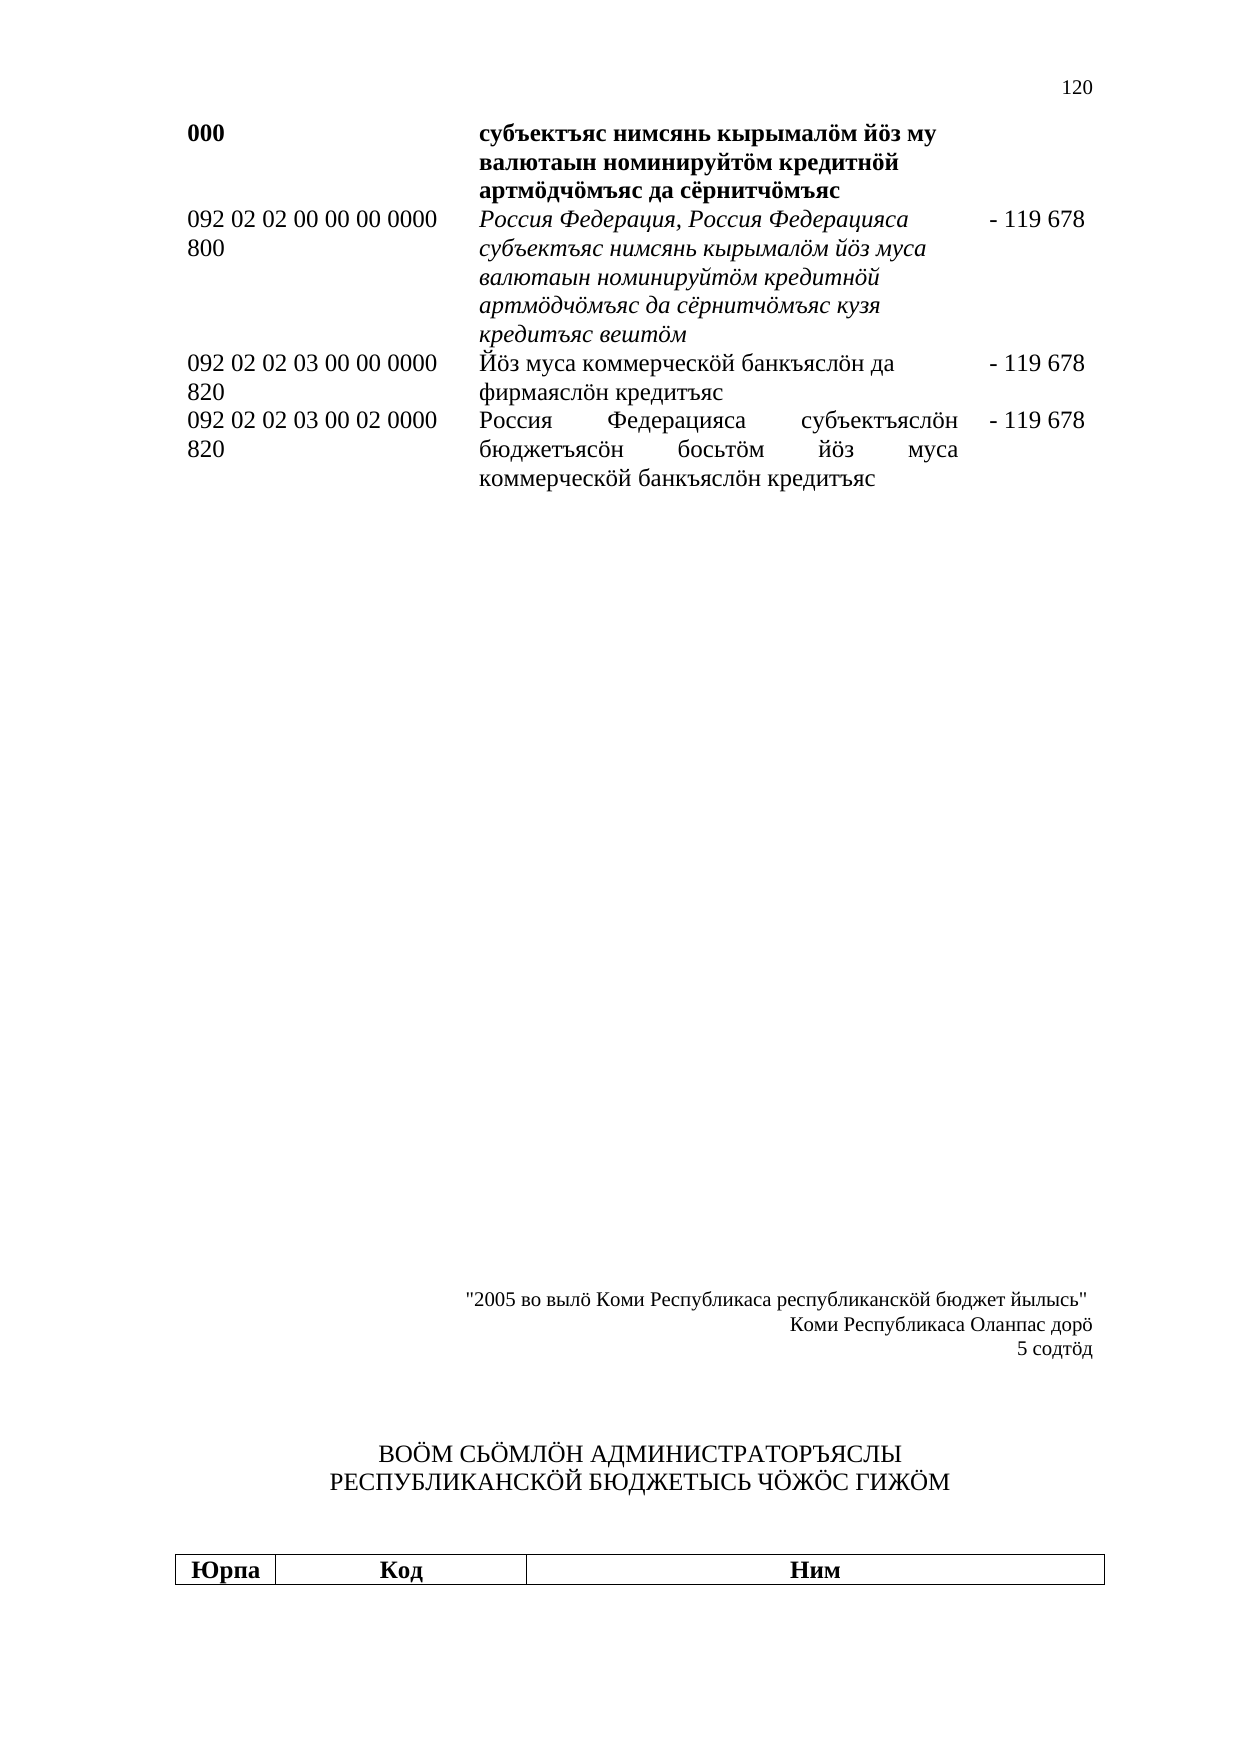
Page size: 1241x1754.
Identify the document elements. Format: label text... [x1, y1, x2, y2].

table_cell 092 02 02 03 00 00 0000 820 [176, 348, 468, 406]
table_cell Россия Федерацияса субъектъяслöн бюджетъясöн босьтöм йöз муса коммерческöй банкъяслöн кредитъяс [468, 406, 969, 492]
table_cell 000 [176, 118, 468, 204]
text РЕСПУБЛИКАНСКÖЙ БЮДЖЕТЫСЬ ЧÖЖÖС ГИЖÖМ [187, 1467, 1093, 1496]
text "2005 во вылö Коми Республикаса республиканскöй бюджет йылысь" [187, 1287, 1093, 1311]
table_header Ним [527, 1555, 1104, 1583]
table_cell 092 02 02 00 00 00 0000 800 [176, 204, 468, 348]
text ВОÖМ СЬÖМЛÖН АДМИНИСТРАТОРЪЯСЛЫ [187, 1439, 1093, 1467]
table_cell [970, 118, 1104, 204]
text 5 содтöд [187, 1336, 1093, 1359]
table_cell - 119 678 [970, 348, 1104, 406]
table_cell Йöз муса коммерческöй банкъяслöн да фирмаяслöн кредитъяс [468, 348, 969, 406]
table_cell 092 02 02 03 00 02 0000 820 [176, 406, 468, 492]
table_cell субъектъяс нимсянь кырымалöм йöз му валютаын номинируйтöм кредитнöй артмöдчöмъяс да сёрнитчöмъяс [468, 118, 969, 204]
text Коми Республикаса Оланпас дорö [187, 1311, 1093, 1336]
table_cell Россия Федерация, Россия Федерацияса субъектъяс нимсянь кырымалöм йöз муса валютаын номинируйтöм кредитнöй артмöдчöмъяс да сёрнитчöмъяс кузя кредитъяс вештöм [468, 204, 969, 348]
table_header Юрпа [176, 1555, 275, 1583]
table_header Код [276, 1555, 526, 1583]
table_cell - 119 678 [970, 204, 1104, 348]
table_cell - 119 678 [970, 406, 1104, 492]
